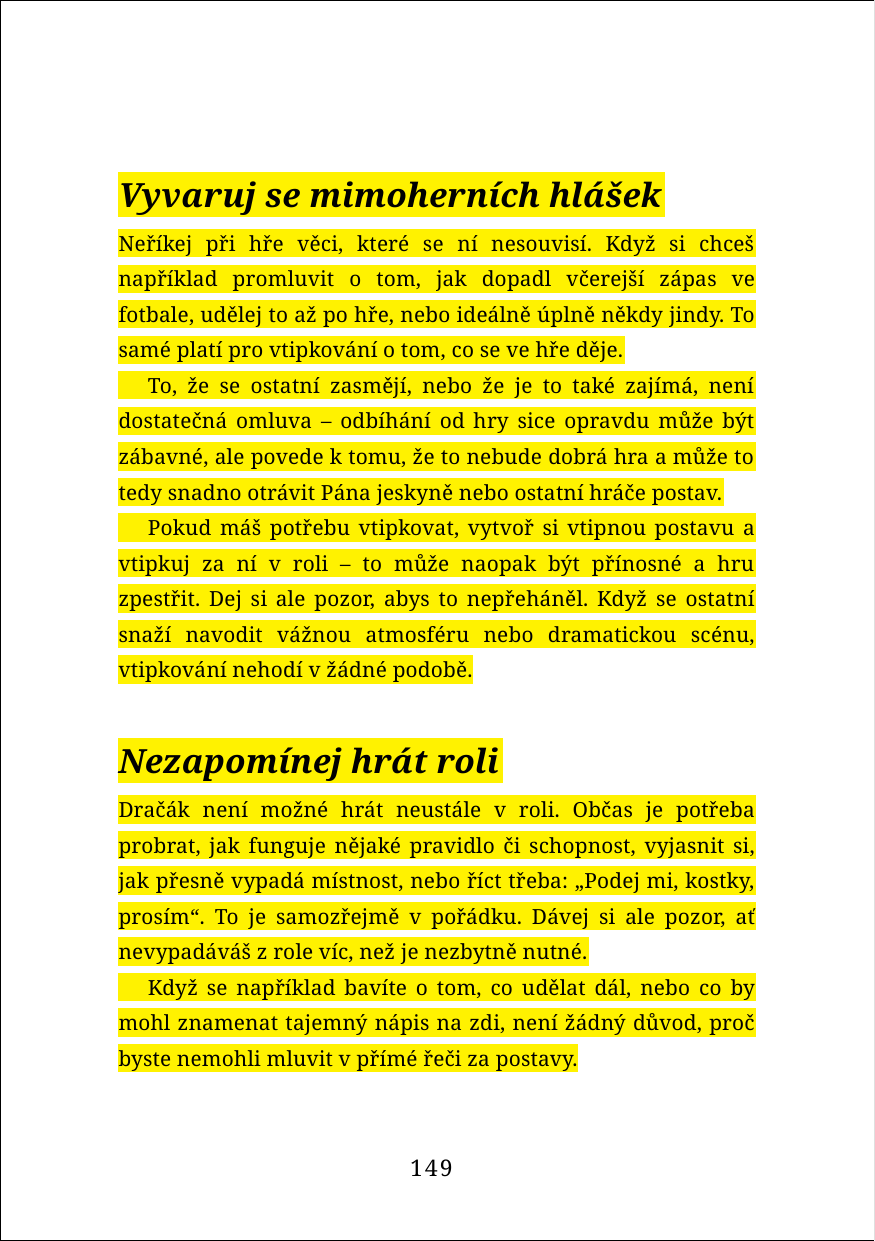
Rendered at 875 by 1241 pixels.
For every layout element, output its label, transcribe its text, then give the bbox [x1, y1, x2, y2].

text Neříkej při hře věci, které se ní nesouvisí. Když si chceš například promluvit o tom, jak dopadl včerejší zápas ve fotbale, udělej to až po hře, nebo ideálně úplně někdy jindy. To samé platí pro vtipkování o tom, co se ve hře děje. To, že se ostatní zasmějí, nebo že je to také zajímá, není dostatečná omluva – odbíhání od hry sice opravdu může být zábavné, ale povede k tomu, že to nebude dobrá hra a může to tedy snadno otrávit Pána jeskyně nebo ostatní hráče postav. Pokud máš potřebu vtipkovat, vytvoř si vtipnou postavu a vtipkuj za ní v roli – to může naopak být přínosné a hru zpestřit. Dej si ale pozor, abys to nepřeháněl. Když se ostatní snaží navodit vážnou atmosféru nebo dramatickou scénu, vtipkování nehodí v žádné podobě. [118, 229, 756, 684]
subtitle Nezapomínej hrát roli [118, 738, 756, 783]
subtitle Vyvaruj se mimoherních hlášek [118, 172, 756, 217]
text Dračák není možné hrát neustále v roli. Občas je potřeba probrat, jak funguje nějaké pravidlo či schopnost, vyjasnit si, jak přesně vypadá místnost, nebo říct třeba: „Podej mi, kostky, prosím“. To je samozřejmě v pořádku. Dávej si ale pozor, ať nevypadáváš z role víc, než je nezbytně nutné. Když se například bavíte o tom, co udělat dál, nebo co by mohl znamenat tajemný nápis na zdi, není žádný důvod, proč byste nemohli mluvit v přímé řeči za postavy. [118, 795, 756, 1072]
